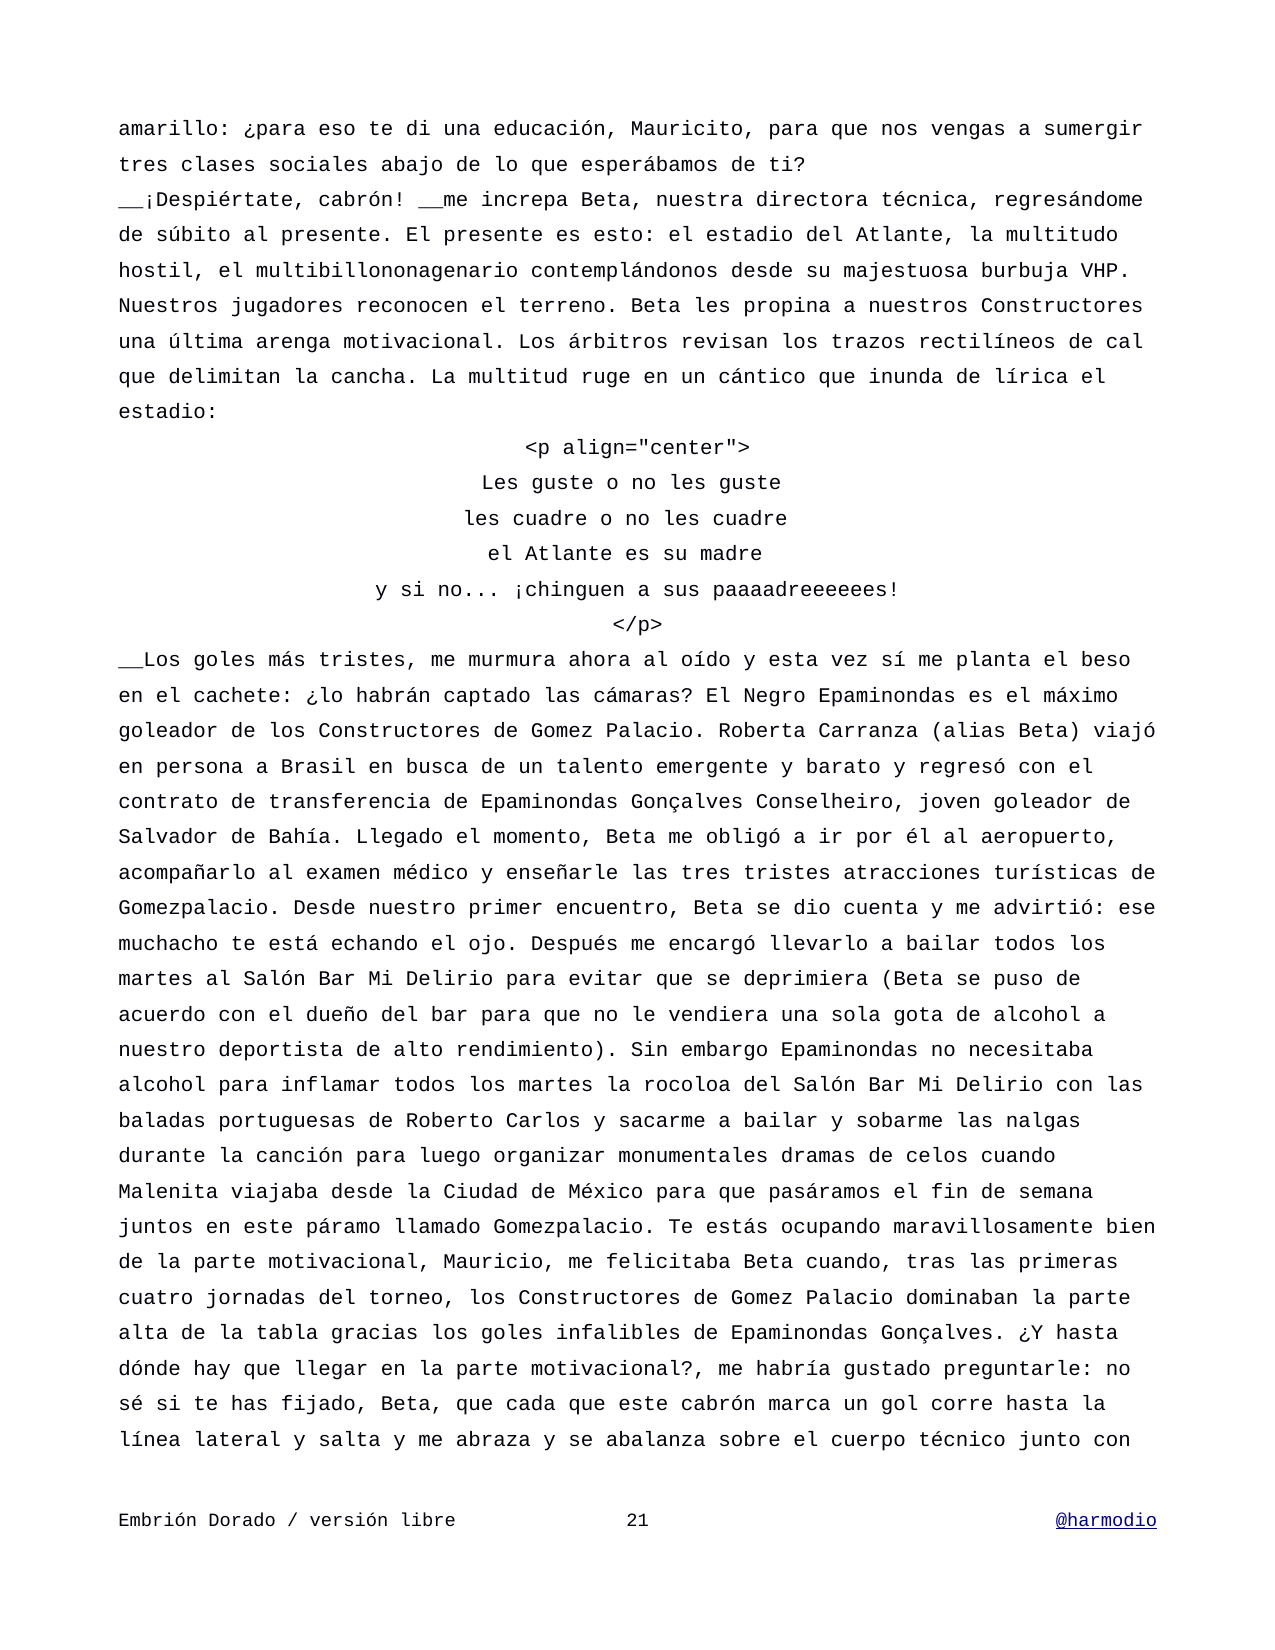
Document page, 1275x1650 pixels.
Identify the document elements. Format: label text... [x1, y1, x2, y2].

text __Los goles más tristes, me murmura ahora al oído y esta vez sí me planta el beso en el cachete: ¿lo habrán captado las cámaras? El Negro Epaminondas es el máximo goleador de los Constructores de Gomez Palacio. Roberta Carranza (alias Beta) viajó en persona a Brasil en busca de un talento emergente y barato y regresó con el contrato de transferencia de Epaminondas Gonçalves Conselheiro, joven goleador de Salvador de Bahía. Llegado el momento, Beta me obligó a ir por él al aeropuerto, acompañarlo al examen médico y enseñarle las tres tristes atracciones turísticas de Gomezpalacio. Desde nuestro primer encuentro, Beta se dio cuenta y me advirtió: ese muchacho te está echando el ojo. Después me encargó llevarlo a bailar todos los martes al Salón Bar Mi Delirio para evitar que se deprimiera (Beta se puso de acuerdo con el dueño del bar para que no le vendiera una sola gota de alcohol a nuestro deportista de alto rendimiento). Sin embargo Epaminondas no necesitaba alcohol para inflamar todos los martes la rocoloa del Salón Bar Mi Delirio con las baladas portuguesas de Roberto Carlos y sacarme a bailar y sobarme las nalgas durante la canción para luego organizar monumentales dramas de celos cuando Malenita viajaba desde la Ciudad de México para que pasáramos el fin de semana juntos en este páramo llamado Gomezpalacio. Te estás ocupando maravillosamente bien de la parte motivacional, Mauricio, me felicitaba Beta cuando, tras las primeras cuatro jornadas del torneo, los Constructores de Gomez Palacio dominaban la parte alta de la tabla gracias los goles infalibles de Epaminondas Gonçalves. ¿Y hasta dónde hay que llegar en la parte motivacional?, me habría gustado preguntarle: no sé si te has fijado, Beta, que cada que este cabrón marca un gol corre hasta la línea lateral y salta y me abraza y se abalanza sobre el cuerpo técnico junto con [118, 649, 1157, 1452]
text <p align="center"> [118, 437, 1157, 461]
text y si no... ¡chinguen a sus paaaadreeeeees! [118, 578, 1157, 602]
text __¡Despiértate, cabrón! __me increpa Beta, nuestra directora técnica, regresándome de súbito al presente. El presente es esto: el estadio del Atlante, la multitudo hostil, el multibillononagenario contemplándonos desde su majestuosa burbuja VHP. Nuestros jugadores reconocen el terreno. Beta les propina a nuestros Constructores una última arenga motivacional. Los árbitros revisan los trazos rectilíneos de cal que delimitan la cancha. La multitud ruge en un cántico que inunda de lírica el estadio: [118, 189, 1157, 425]
text </p> [118, 614, 1157, 638]
text les cuadre o no les cuadre [118, 508, 1157, 531]
text el Atlante es su madre [118, 543, 1157, 567]
text amarillo: ¿para eso te di una educación, Mauricito, para que nos vengas a sumergir tres clases sociales abajo de lo que esperábamos de ti? [118, 118, 1157, 177]
text Les guste o no les guste [118, 472, 1157, 496]
